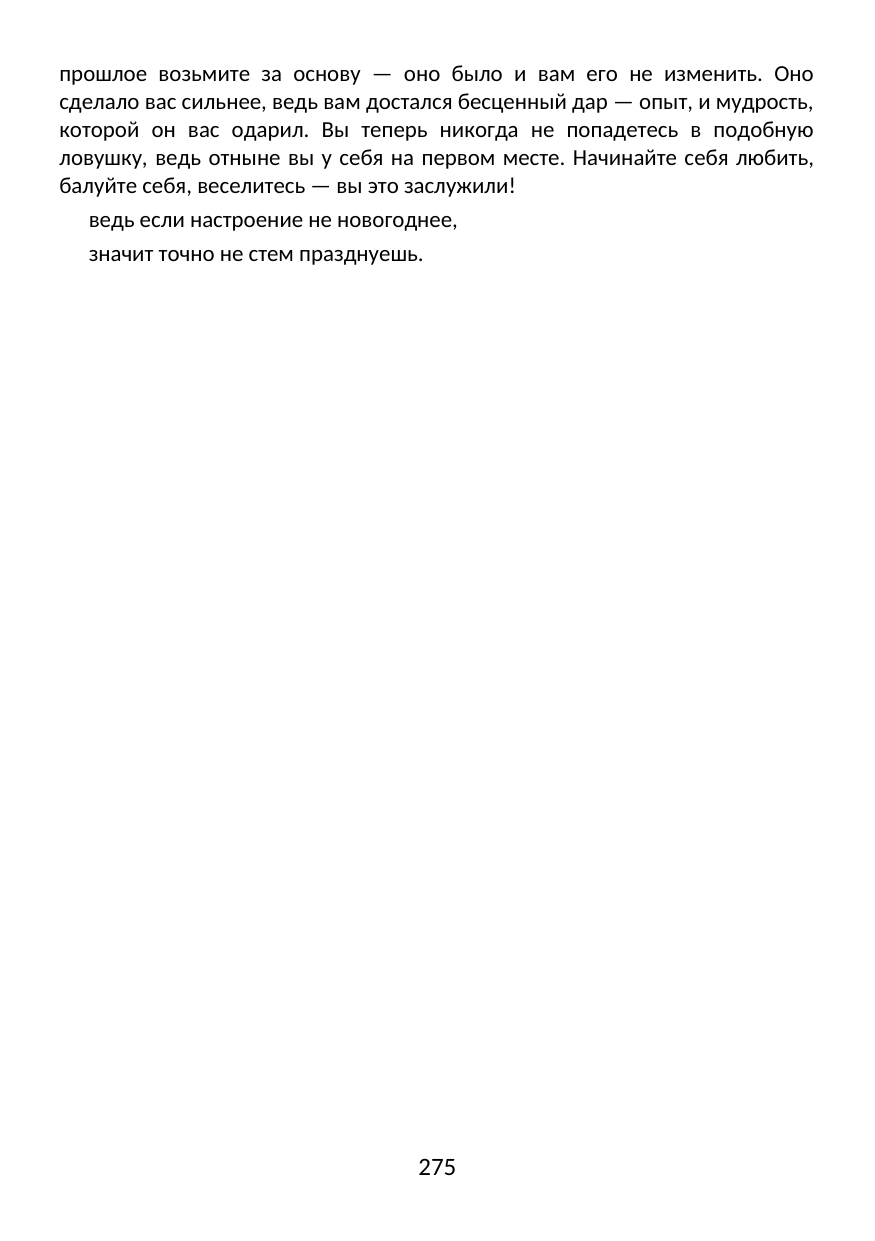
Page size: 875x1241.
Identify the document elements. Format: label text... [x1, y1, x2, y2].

text прошлое возьмите за основу — оно было и вам его не изменить. Оно сделало вас сильнее, ведь вам достался бесценный дар — опыт, и мудрость, которой он вас одарил. Вы теперь никогда не попадетесь в подобную ловушку, ведь отныне вы у себя на первом месте. Начинайте себя любить, балуйте себя, веселитесь — вы это заслужили! [59, 59, 815, 199]
text значит точно не стем празднуешь. [59, 239, 815, 267]
text ведь если настроение не новогоднее, [59, 205, 815, 233]
